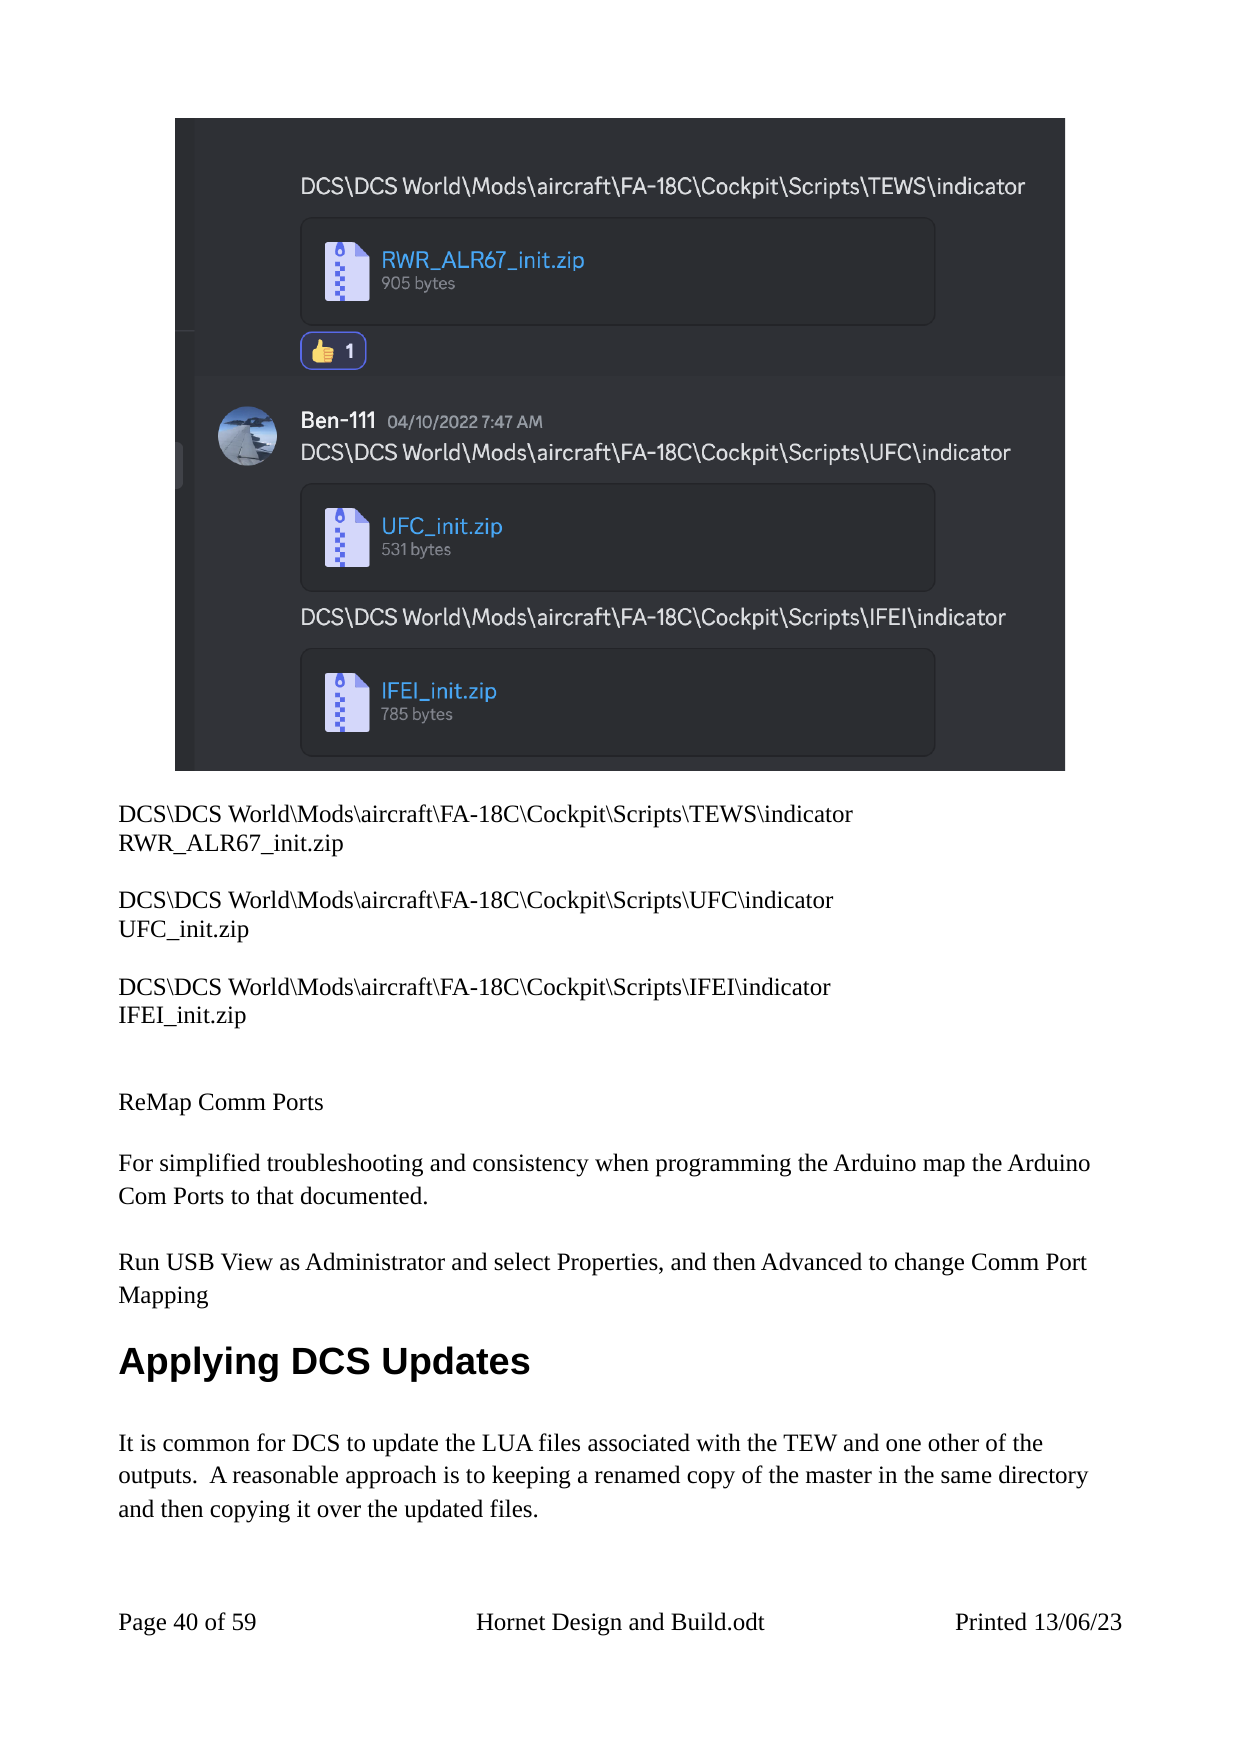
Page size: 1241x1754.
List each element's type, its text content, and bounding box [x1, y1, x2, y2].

text For simplified troubleshooting and consistency when programming the Arduino map the Arduino Com Ports to that documented. [118, 1148, 1122, 1210]
text IFEI_init.zip [118, 1000, 1122, 1029]
text DCS\DCS World\Mods\aircraft\FA-18C\Cockpit\Scripts\TEWS\indicator [118, 799, 1122, 828]
text It is common for DCS to update the LUA files associated with the TEW and one other of the outputs. A reasonable approach is to keeping a renamed copy of the master in the same directory and then copying it over the updated files. [118, 1428, 1122, 1522]
text UFC_init.zip [118, 914, 1122, 943]
text RWR_ALR67_init.zip [118, 828, 1122, 857]
text ReMap Comm Ports [118, 1087, 1122, 1115]
text DCS\DCS World\Mods\aircraft\FA-18C\Cockpit\Scripts\UFC\indicator [118, 885, 1122, 914]
picture [175, 118, 1066, 771]
subtitle Applying DCS Updates [118, 1338, 1122, 1382]
text Run USB View as Administrator and select Properties, and then Advanced to change Comm Port Mapping [118, 1247, 1122, 1309]
text DCS\DCS World\Mods\aircraft\FA-18C\Cockpit\Scripts\IFEI\indicator [118, 972, 1122, 1000]
